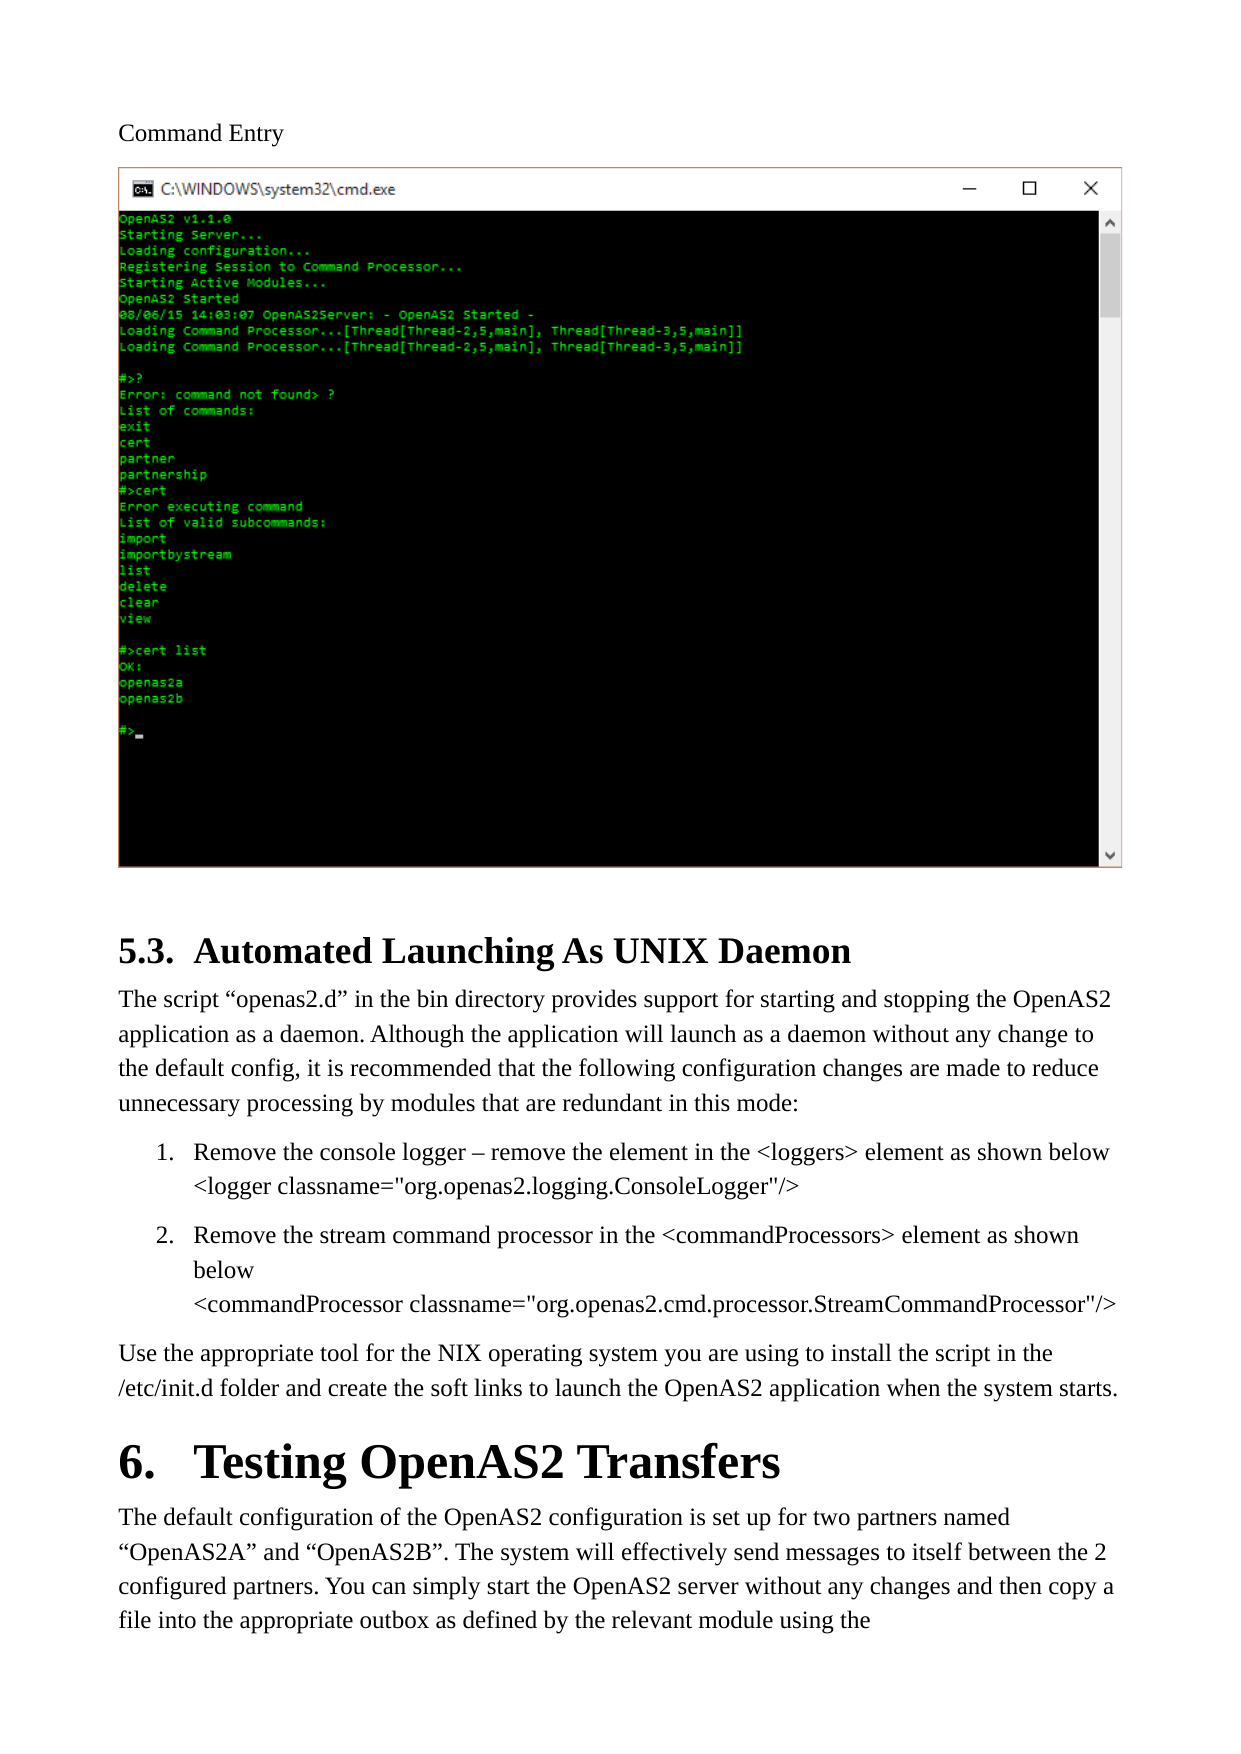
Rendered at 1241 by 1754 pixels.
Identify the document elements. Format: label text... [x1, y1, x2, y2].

subtitle Testing OpenAS2 Transfers [118, 1432, 1122, 1490]
text The default configuration of the OpenAS2 configuration is set up for two partners named “OpenAS2A” and “OpenAS2B”. The system will effectively send messages to itself between the 2 configured partners. You can simply start the OpenAS2 server without any changes and then copy a file into the appropriate outbox as defined by the relevant module using the [118, 1502, 1122, 1634]
picture [118, 167, 1123, 868]
text Command Entry [118, 118, 1122, 147]
list Remove the console logger – remove the element in the <loggers> element as shown below <logger classname="org.openas2.logging.ConsoleLogger"/> [156, 1137, 1122, 1200]
text Use the appropriate tool for the NIX operating system you are using to install the script in the /etc/init.d folder and create the soft links to launch the OpenAS2 application when the system starts. [118, 1338, 1122, 1401]
text The script “openas2.d” in the bin directory provides support for starting and stopping the OpenAS2 application as a daemon. Although the application will launch as a daemon without any change to the default config, it is recommended that the following configuration changes are made to reduce unnecessary processing by modules that are redundant in this mode: [118, 984, 1122, 1116]
list Remove the stream command processor in the <commandProcessors> element as shown below <commandProcessor classname="org.openas2.cmd.processor.StreamCommandProcessor"/> [156, 1220, 1122, 1318]
subtitle Automated Launching As UNIX Daemon [118, 928, 1122, 972]
